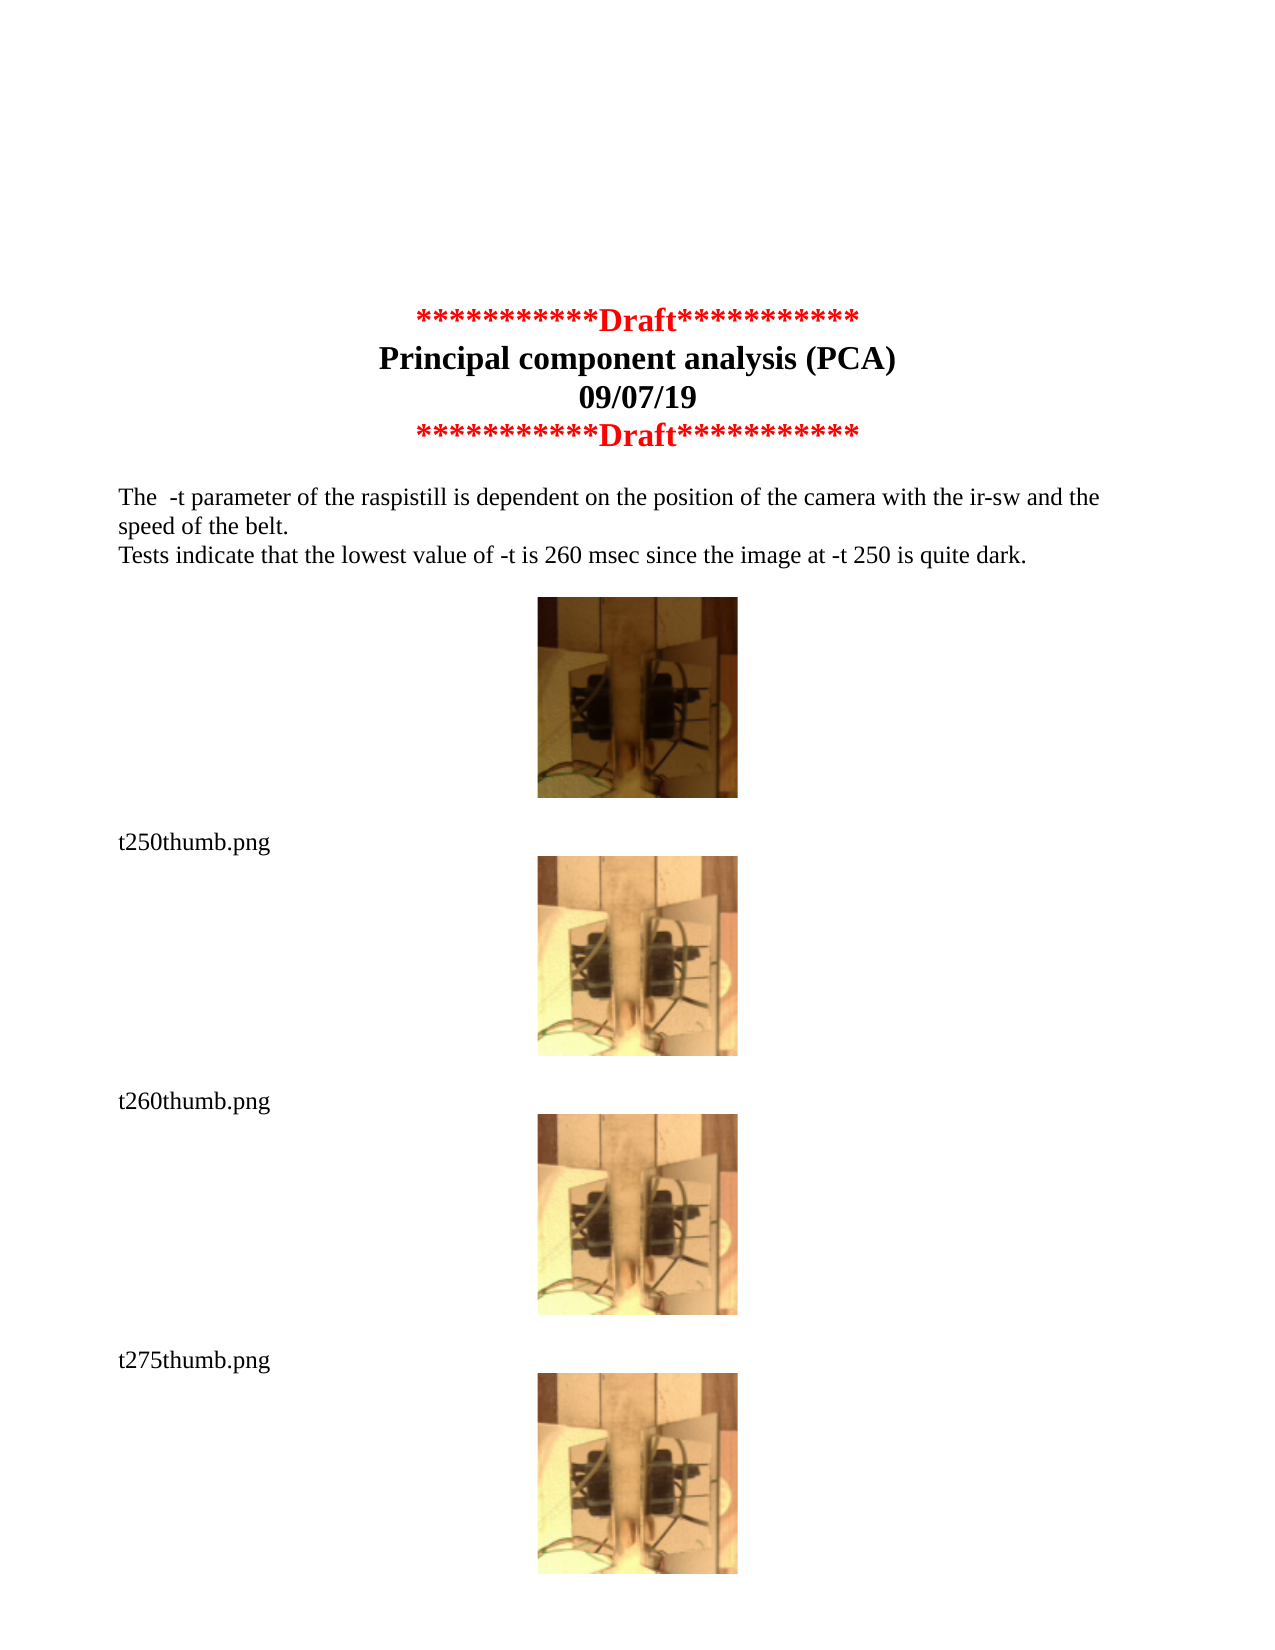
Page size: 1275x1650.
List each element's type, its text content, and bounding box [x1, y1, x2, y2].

text Tests indicate that the lowest value of -t is 260 msec since the image at -t 250 is quite dark. [118, 540, 1157, 568]
picture [537, 1114, 738, 1315]
text ***********Draft*********** [118, 415, 1157, 453]
picture [537, 597, 738, 798]
text t275thumb.png [118, 1345, 1157, 1373]
text Principal component analysis (PCA) [118, 338, 1157, 377]
text 09/07/19 [118, 377, 1157, 415]
picture [537, 1373, 738, 1574]
text The -t parameter of the raspistill is dependent on the position of the camera with the ir-sw and the speed of the belt. [118, 482, 1157, 540]
text t250thumb.png [118, 827, 1157, 856]
picture [537, 856, 738, 1056]
text ***********Draft*********** [118, 300, 1157, 338]
text t260thumb.png [118, 1086, 1157, 1115]
